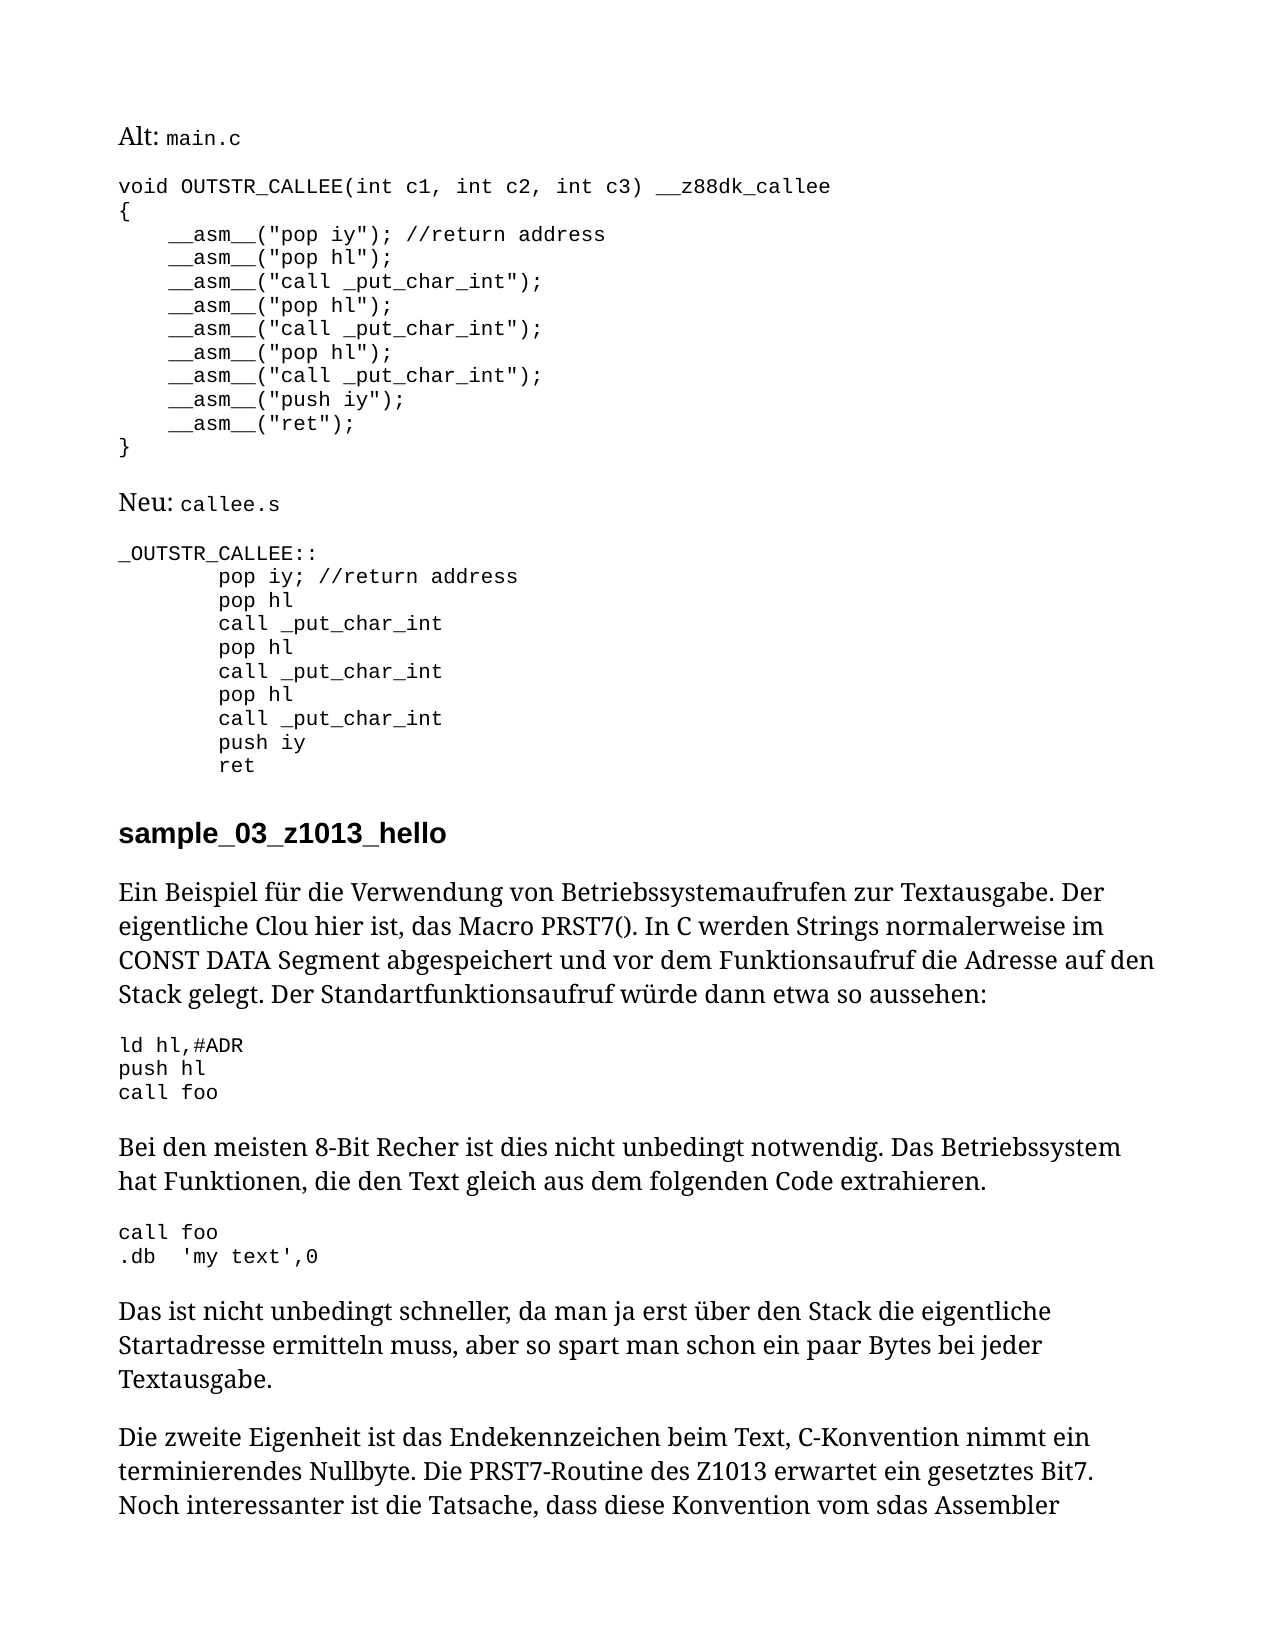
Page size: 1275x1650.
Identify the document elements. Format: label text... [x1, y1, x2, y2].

text _OUTSTR_CALLEE:: pop iy; //return address pop hl call _put_char_int pop hl call _put_char_int pop hl call _put_char_int push iy ret [118, 542, 1157, 779]
text ld hl,#ADR push hl call foo [118, 1034, 1157, 1106]
subtitle sample_03_z1013_hello [118, 816, 1157, 850]
text void OUTSTR_CALLEE(int c1, int c2, int c3) __z88dk_callee { __asm__("pop iy"); //return address __asm__("pop hl"); __asm__("call _put_char_int"); __asm__("pop hl"); __asm__("call _put_char_int"); __asm__("pop hl"); __asm__("call _put_char_int"); __asm__("push iy"); __asm__("ret"); } [118, 176, 1157, 460]
text Das ist nicht unbedingt schneller, da man ja erst über den Stack die eigentliche Startadresse ermitteln muss, aber so spart man schon ein paar Bytes bei jeder Textausgabe. [118, 1293, 1157, 1396]
text Alt: main.c [118, 118, 1157, 152]
text Bei den meisten 8-Bit Recher ist dies nicht unbedingt notwendig. Das Betriebssystem hat Funktionen, die den Text gleich aus dem folgenden Code extrahieren. [118, 1130, 1157, 1198]
text call foo .db 'my text',0 [118, 1222, 1157, 1269]
text Ein Beispiel für die Verwendung von Betriebssystemaufrufen zur Textausgabe. Der eigentliche Clou hier ist, das Macro PRST7(). In C werden Strings normalerweise im CONST DATA Segment abgespeichert und vor dem Funktionsaufruf die Adresse auf den Stack gelegt. Der Standartfunktionsaufruf würde dann etwa so aussehen: [118, 874, 1157, 1010]
text Die zweite Eigenheit ist das Endekennzeichen beim Text, C-Konvention nimmt ein terminierendes Nullbyte. Die PRST7-Routine des Z1013 erwartet ein gesetztes Bit7. Noch interessanter ist die Tatsache, dass diese Konvention vom sdas Assembler [118, 1420, 1157, 1522]
text Neu: callee.s [118, 484, 1157, 518]
